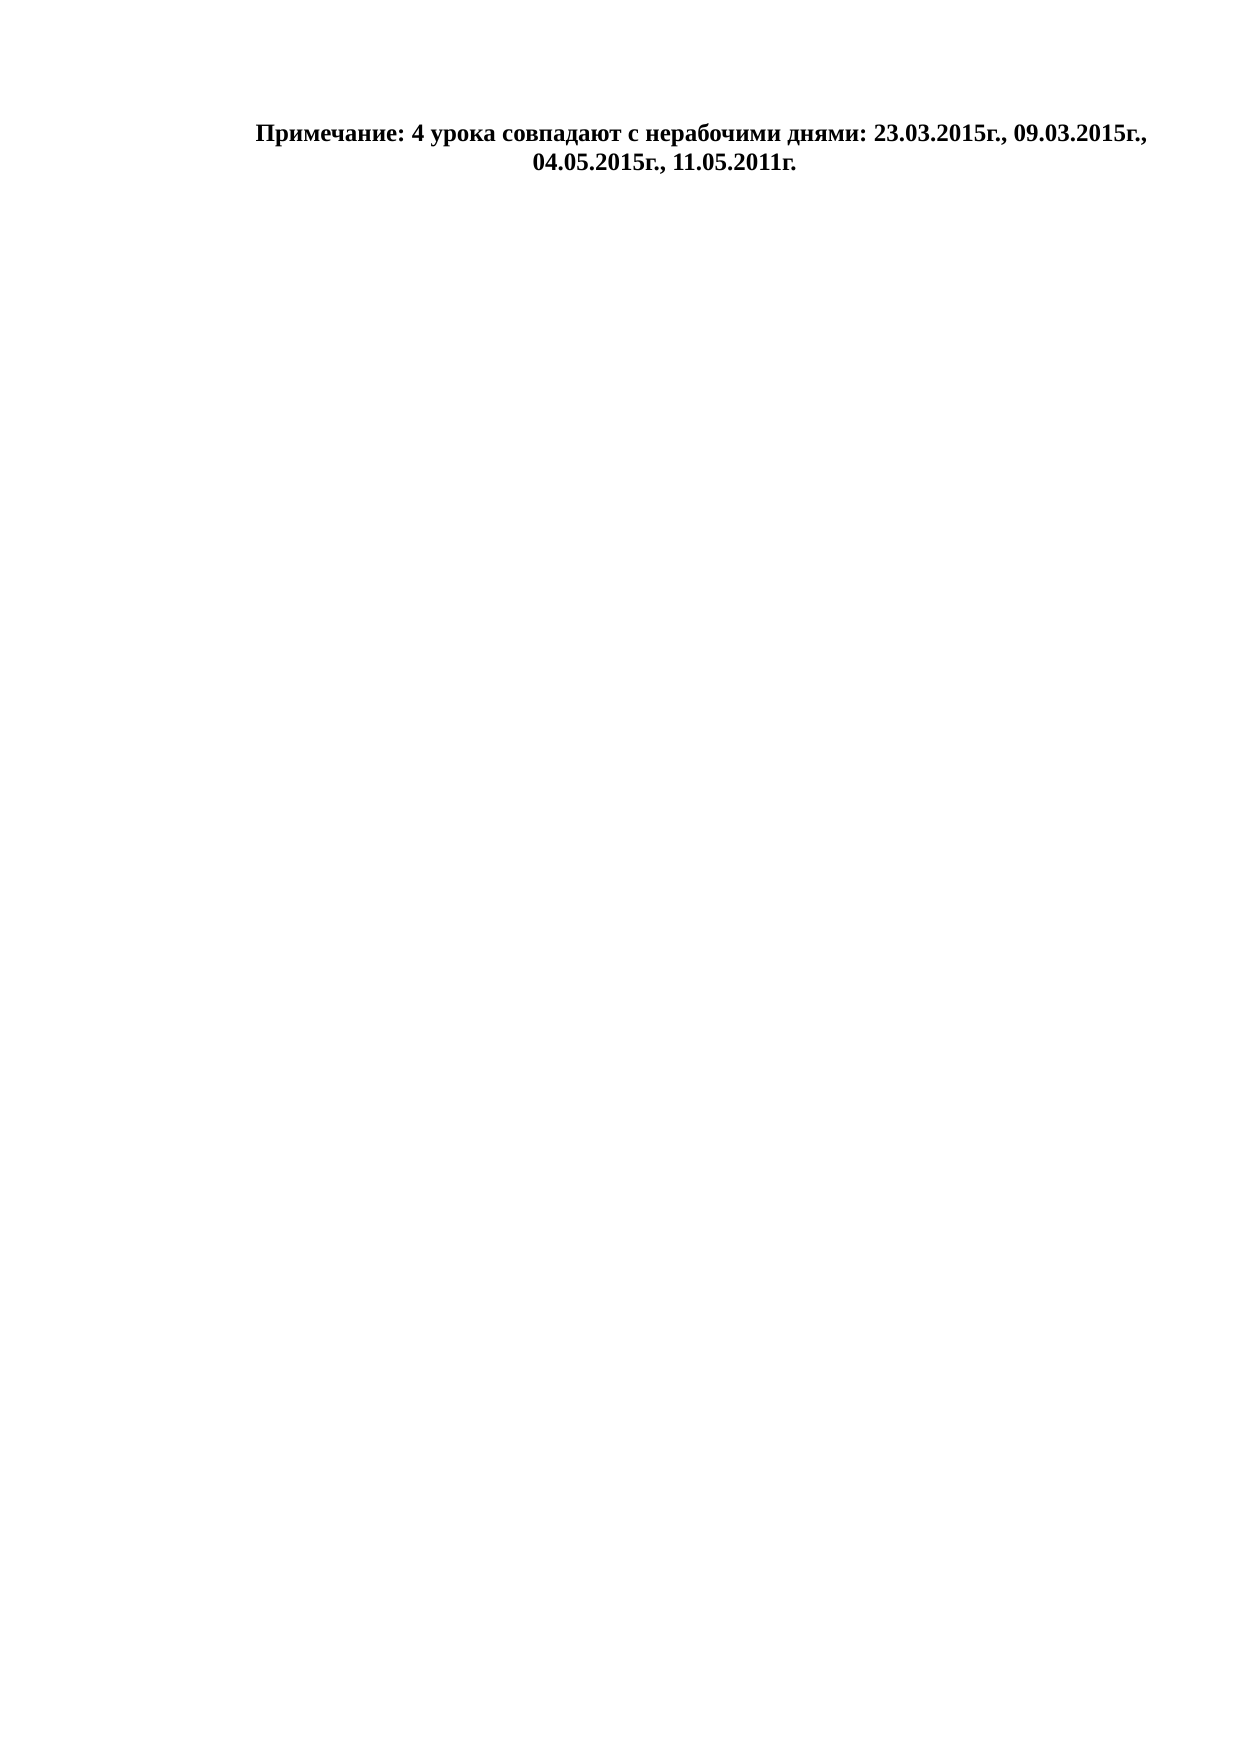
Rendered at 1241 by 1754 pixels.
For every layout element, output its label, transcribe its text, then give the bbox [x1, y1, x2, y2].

text Примечание: 4 урока совпадают с нерабочими днями: 23.03.2015г., 09.03.2015г., 04.05.2015г., 11.05.2011г. [177, 118, 1152, 176]
